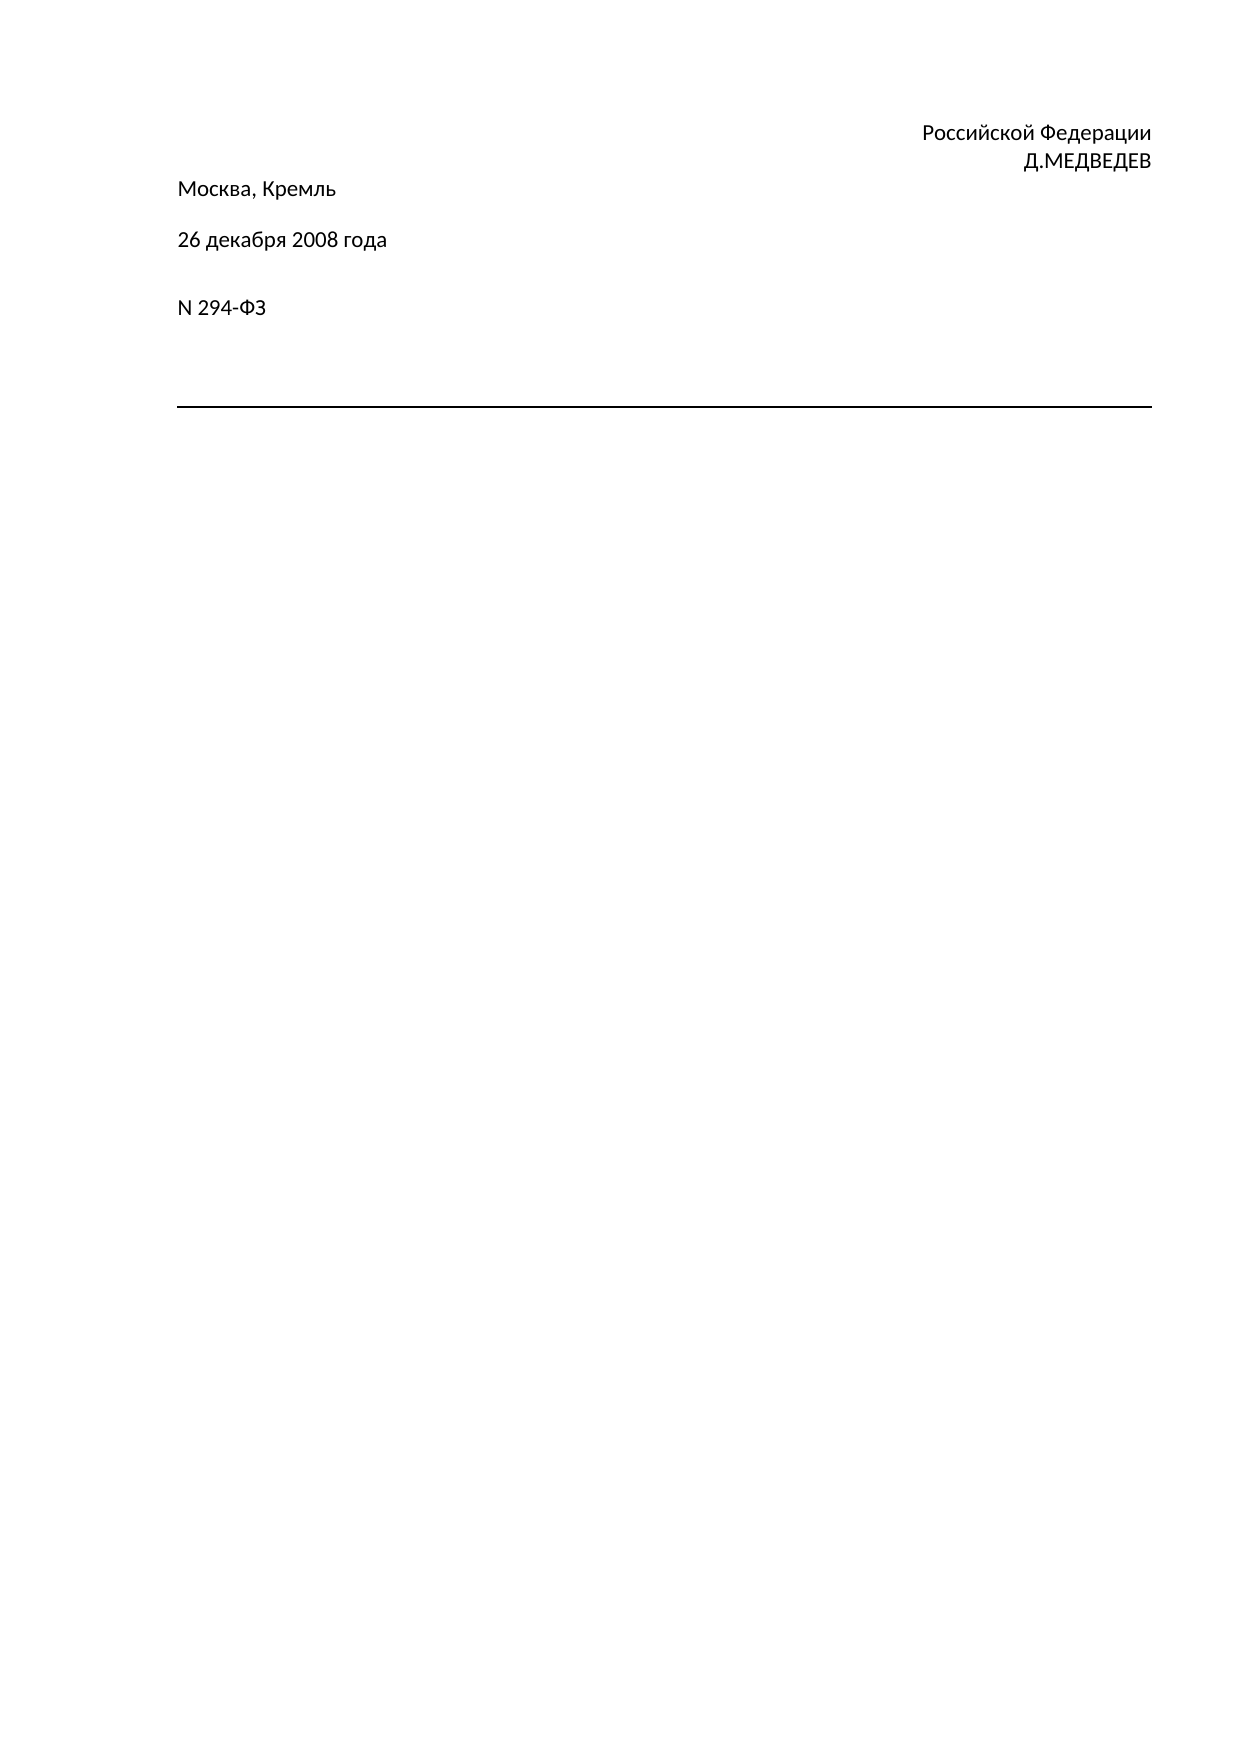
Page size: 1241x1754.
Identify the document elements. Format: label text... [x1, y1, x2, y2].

text 26 декабря 2008 года [177, 225, 1152, 253]
text Москва, Кремль [177, 174, 1152, 202]
text Российской Федерации [177, 118, 1152, 146]
text N 294-ФЗ [177, 293, 1152, 321]
text Д.МЕДВЕДЕВ [177, 146, 1152, 174]
